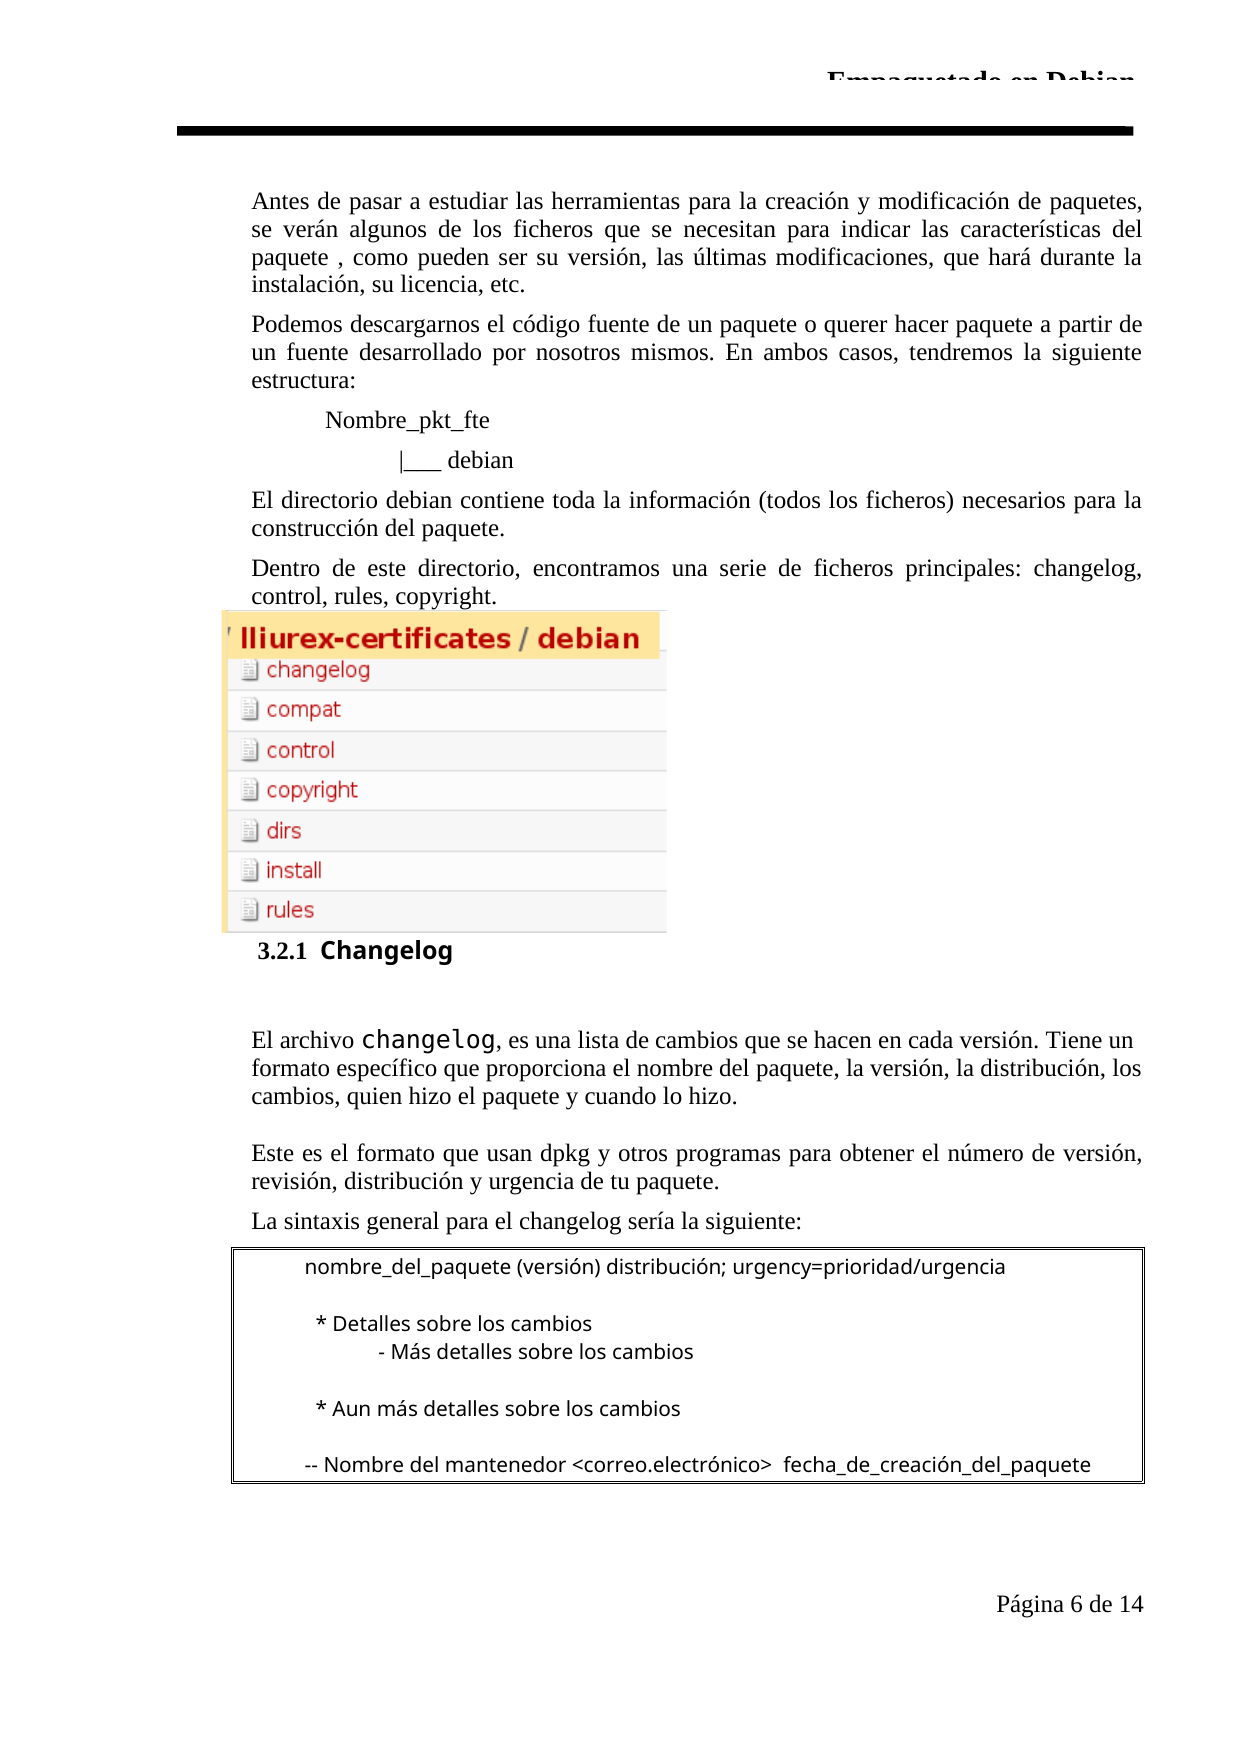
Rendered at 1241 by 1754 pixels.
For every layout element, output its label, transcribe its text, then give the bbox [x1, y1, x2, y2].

subtitle El archivo changelog, es una lista de cambios que se hacen en cada versión. Tiene un formato específico que proporciona el nombre del paquete, la versión, la distribución, los cambios, quien hizo el paquete y cuando lo hizo. [251, 1025, 1144, 1110]
text Este es el formato que usan dpkg y otros programas para obtener el número de versión, revisión, distribución y urgencia de tu paquete. [251, 1139, 1144, 1194]
text -- Nombre del mantenedor <correo.electrónico> fecha_de_creación_del_paquete [232, 1445, 1144, 1483]
text La sintaxis general para el changelog sería la siguiente: [251, 1207, 1144, 1235]
subtitle Changelog [251, 933, 1144, 967]
text * Detalles sobre los cambios [234, 1304, 1142, 1332]
text * Aun más detalles sobre los cambios [234, 1388, 1142, 1422]
text El directorio debian contiene toda la información (todos los ficheros) necesarios para la construcción del paquete. [251, 487, 1144, 542]
picture [221, 610, 667, 933]
text Antes de pasar a estudiar las herramientas para la creación y modificación de paquetes, se verán algunos de los ficheros que se necesitan para indicar las características del paquete , como pueden ser su versión, las últimas modificaciones, que hará durante la instalación, su licencia, etc. [251, 187, 1144, 298]
text - Más detalles sobre los cambios [234, 1332, 1142, 1365]
text Podemos descargarnos el código fuente de un paquete o querer hacer paquete a partir de un fuente desarrollado por nosotros mismos. En ambos casos, tendremos la siguiente estructura: [251, 311, 1144, 394]
text Dentro de este directorio, encontramos una serie de ficheros principales: changelog, control, rules, copyright. [251, 554, 1144, 610]
text |___ debian [251, 446, 1144, 474]
text nombre_del_paquete (versión) distribución; urgency=prioridad/urgencia [234, 1250, 1142, 1281]
text Nombre_pkt_fte [251, 406, 1144, 434]
